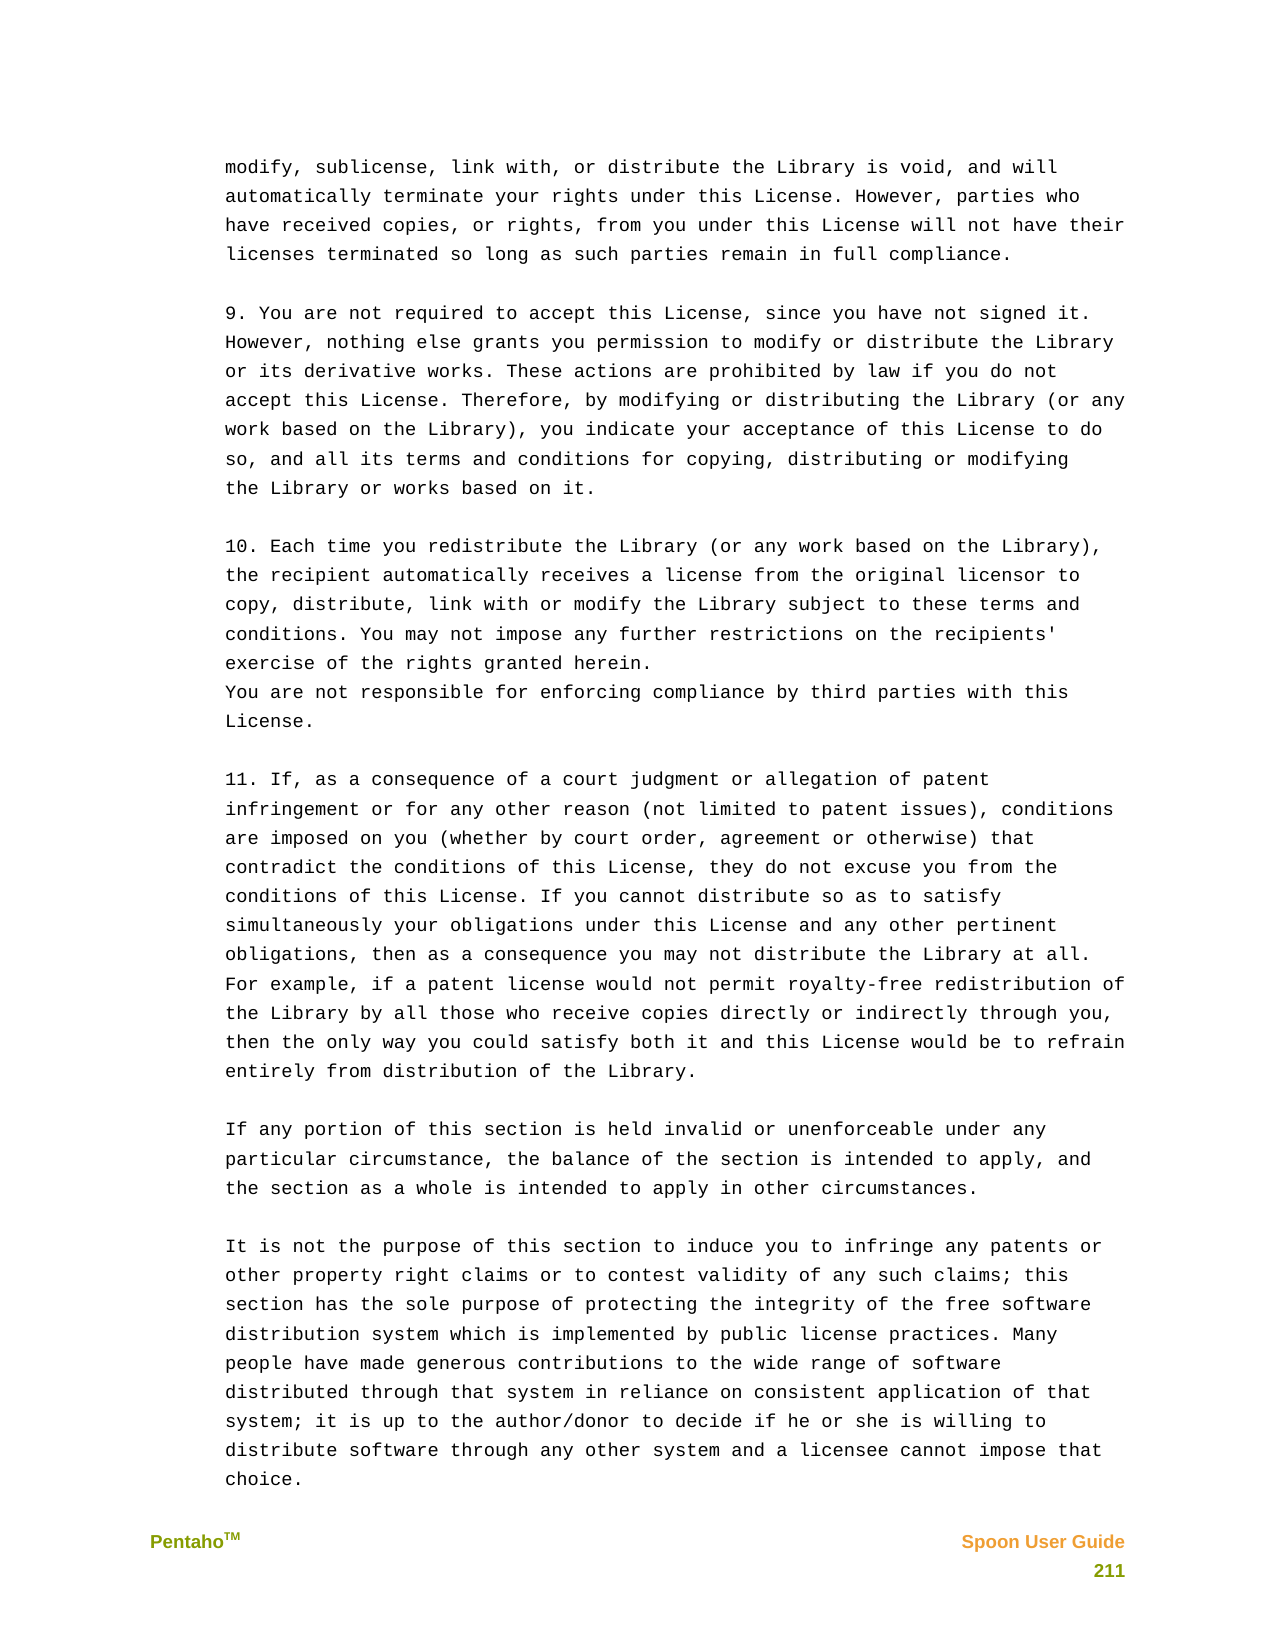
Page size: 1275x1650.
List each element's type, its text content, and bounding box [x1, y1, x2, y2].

text It is not the purpose of this section to induce you to infringe any patents or other property right claims or to contest validity of any such claims; this section has the sole purpose of protecting the integrity of the free software distribution system which is implemented by public license practices. Many people have made generous contributions to the wide range of software distributed through that system in reliance on consistent application of that system; it is up to the author/donor to decide if he or she is willing to distribute software through any other system and a licensee cannot impose that choice. [225, 1229, 1125, 1492]
text 10. Each time you redistribute the Library (or any work based on the Library), the recipient automatically receives a license from the original licensor to copy, distribute, link with or modify the Library subject to these terms and conditions. You may not impose any further restrictions on the recipients' exercise of the rights granted herein. [225, 529, 1125, 675]
text 9. You are not required to accept this License, since you have not signed it. However, nothing else grants you permission to modify or distribute the Library or its derivative works. These actions are prohibited by law if you do not accept this License. Therefore, by modifying or distributing the Library (or any work based on the Library), you indicate your acceptance of this License to do so, and all its terms and conditions for copying, distributing or modifying [225, 296, 1125, 471]
text You are not responsible for enforcing compliance by third parties with this License. [225, 675, 1125, 733]
text 11. If, as a consequence of a court judgment or allegation of patent infringement or for any other reason (not limited to patent issues), conditions are imposed on you (whether by court order, agreement or otherwise) that contradict the conditions of this License, they do not excuse you from the conditions of this License. If you cannot distribute so as to satisfy simultaneously your obligations under this License and any other pertinent obligations, then as a consequence you may not distribute the Library at all. For example, if a patent license would not permit royalty-free redistribution of the Library by all those who receive copies directly or indirectly through you, then the only way you could satisfy both it and this License would be to refrain entirely from distribution of the Library. [225, 762, 1125, 1083]
text the Library or works based on it. [225, 471, 1125, 500]
text If any portion of this section is held invalid or unenforceable under any particular circumstance, the balance of the section is intended to apply, and the section as a whole is intended to apply in other circumstances. [225, 1112, 1125, 1200]
text modify, sublicense, link with, or distribute the Library is void, and will automatically terminate your rights under this License. However, parties who have received copies, or rights, from you under this License will not have their licenses terminated so long as such parties remain in full compliance. [225, 150, 1125, 267]
